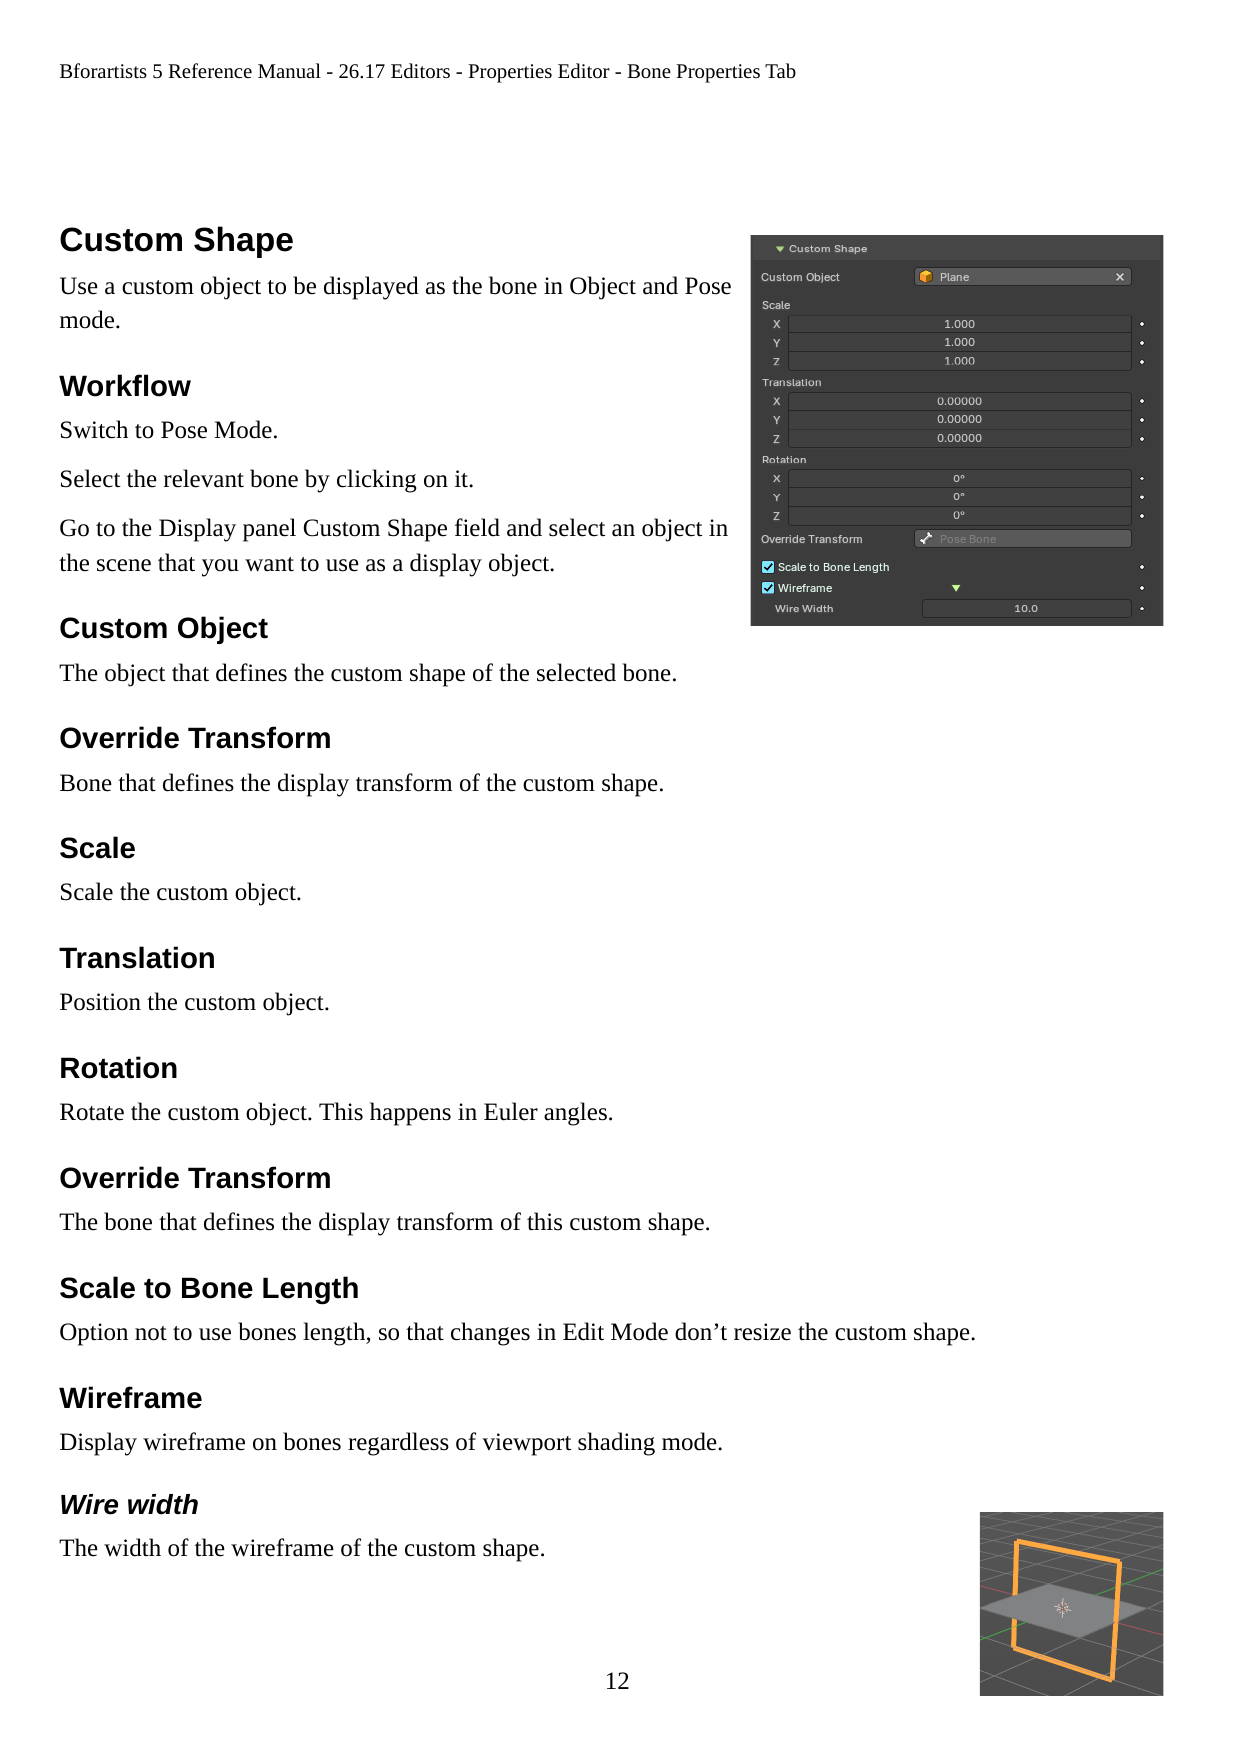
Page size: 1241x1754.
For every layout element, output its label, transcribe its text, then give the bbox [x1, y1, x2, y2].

subtitle Wireframe [59, 1381, 1181, 1414]
text Scale the custom object. [59, 877, 1181, 906]
text The bone that defines the display transform of this custom shape. [59, 1207, 1181, 1236]
picture [979, 1512, 1164, 1696]
picture [750, 235, 1164, 626]
text Go to the Display panel Custom Shape field and select an object in the scene that you want to use as a display object. [59, 513, 750, 577]
subtitle Translation [59, 941, 1181, 975]
text Use a custom object to be displayed as the bone in Object and Pose mode. [59, 271, 750, 334]
text Switch to Pose Mode. [59, 415, 750, 444]
text Display wireframe on bones regardless of viewport shading mode. [59, 1427, 1181, 1456]
subtitle Override Transform [59, 721, 1181, 755]
subtitle Custom Shape [59, 220, 1181, 258]
text The width of the wireframe of the custom shape. [59, 1533, 979, 1562]
subtitle Override Transform [59, 1161, 1181, 1195]
subtitle Wire width [59, 1488, 1181, 1520]
text Bone that defines the display transform of the custom shape. [59, 768, 1181, 796]
text Select the relevant bone by clicking on it. [59, 464, 750, 493]
text Rotate the custom object. This happens in Euler angles. [59, 1097, 1181, 1126]
subtitle Workflow [59, 369, 750, 403]
subtitle Scale [59, 831, 1181, 865]
subtitle Scale to Bone Length [59, 1271, 1181, 1304]
text The object that defines the custom shape of the selected bone. [59, 658, 1181, 686]
subtitle Custom Object [59, 611, 1181, 645]
subtitle [1164, 369, 1181, 403]
subtitle Rotation [59, 1051, 1181, 1085]
text [1164, 415, 1181, 444]
text Position the custom object. [59, 987, 1181, 1016]
text Option not to use bones length, so that changes in Edit Mode don’t resize the custom shape. [59, 1317, 1181, 1346]
